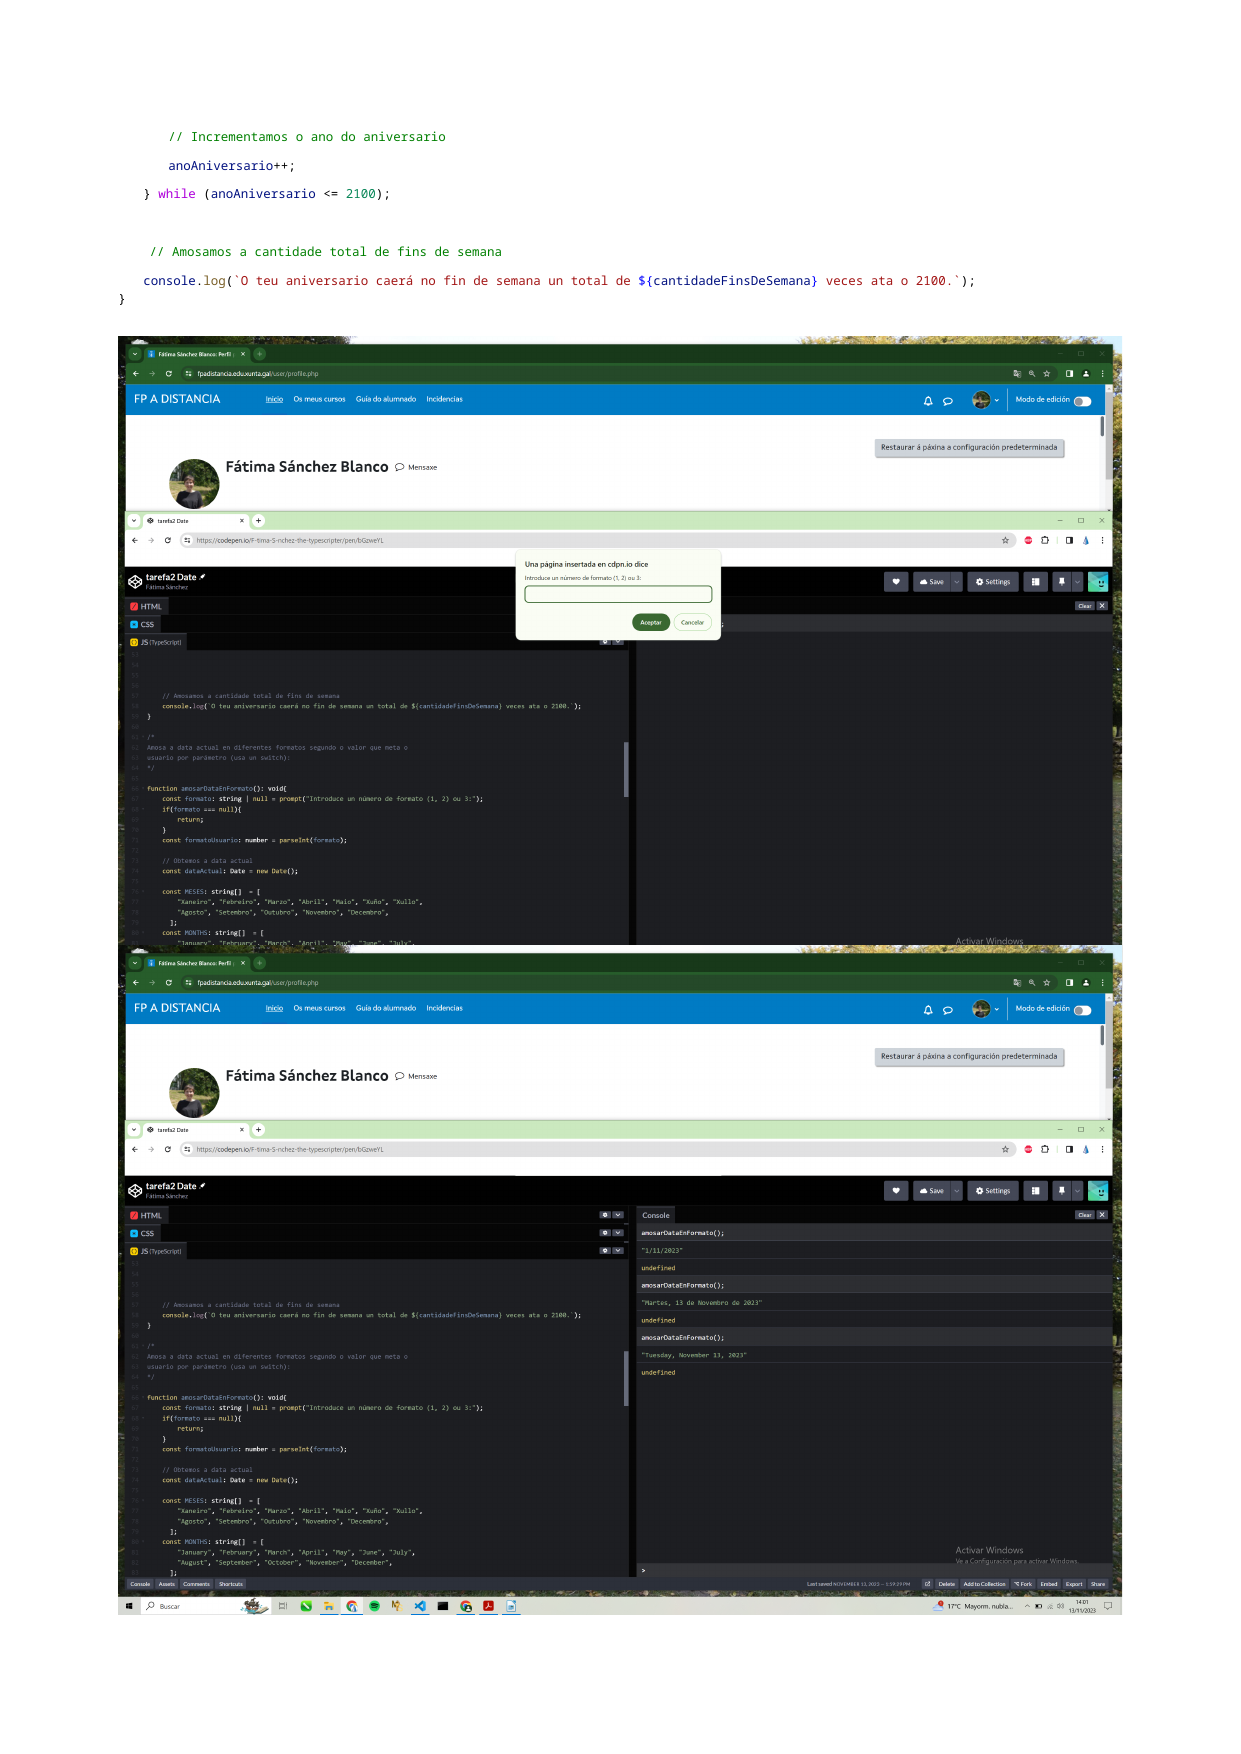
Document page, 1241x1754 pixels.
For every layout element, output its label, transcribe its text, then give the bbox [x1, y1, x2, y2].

text } while (anoAniversario <= 2100); [118, 176, 1122, 204]
text console.log(`O teu aniversario caerá no fin de semana un total de ${cantidadeFinsDeSemana} veces ata o 2100.`); [118, 262, 1122, 291]
text anoAniversario++; [118, 147, 1122, 176]
text // Amosamos a cantidade total de fins de semana [118, 233, 1122, 262]
picture [118, 336, 1123, 1615]
text // Incrementamos o ano do aniversario [118, 118, 1122, 147]
text } [118, 291, 1122, 308]
